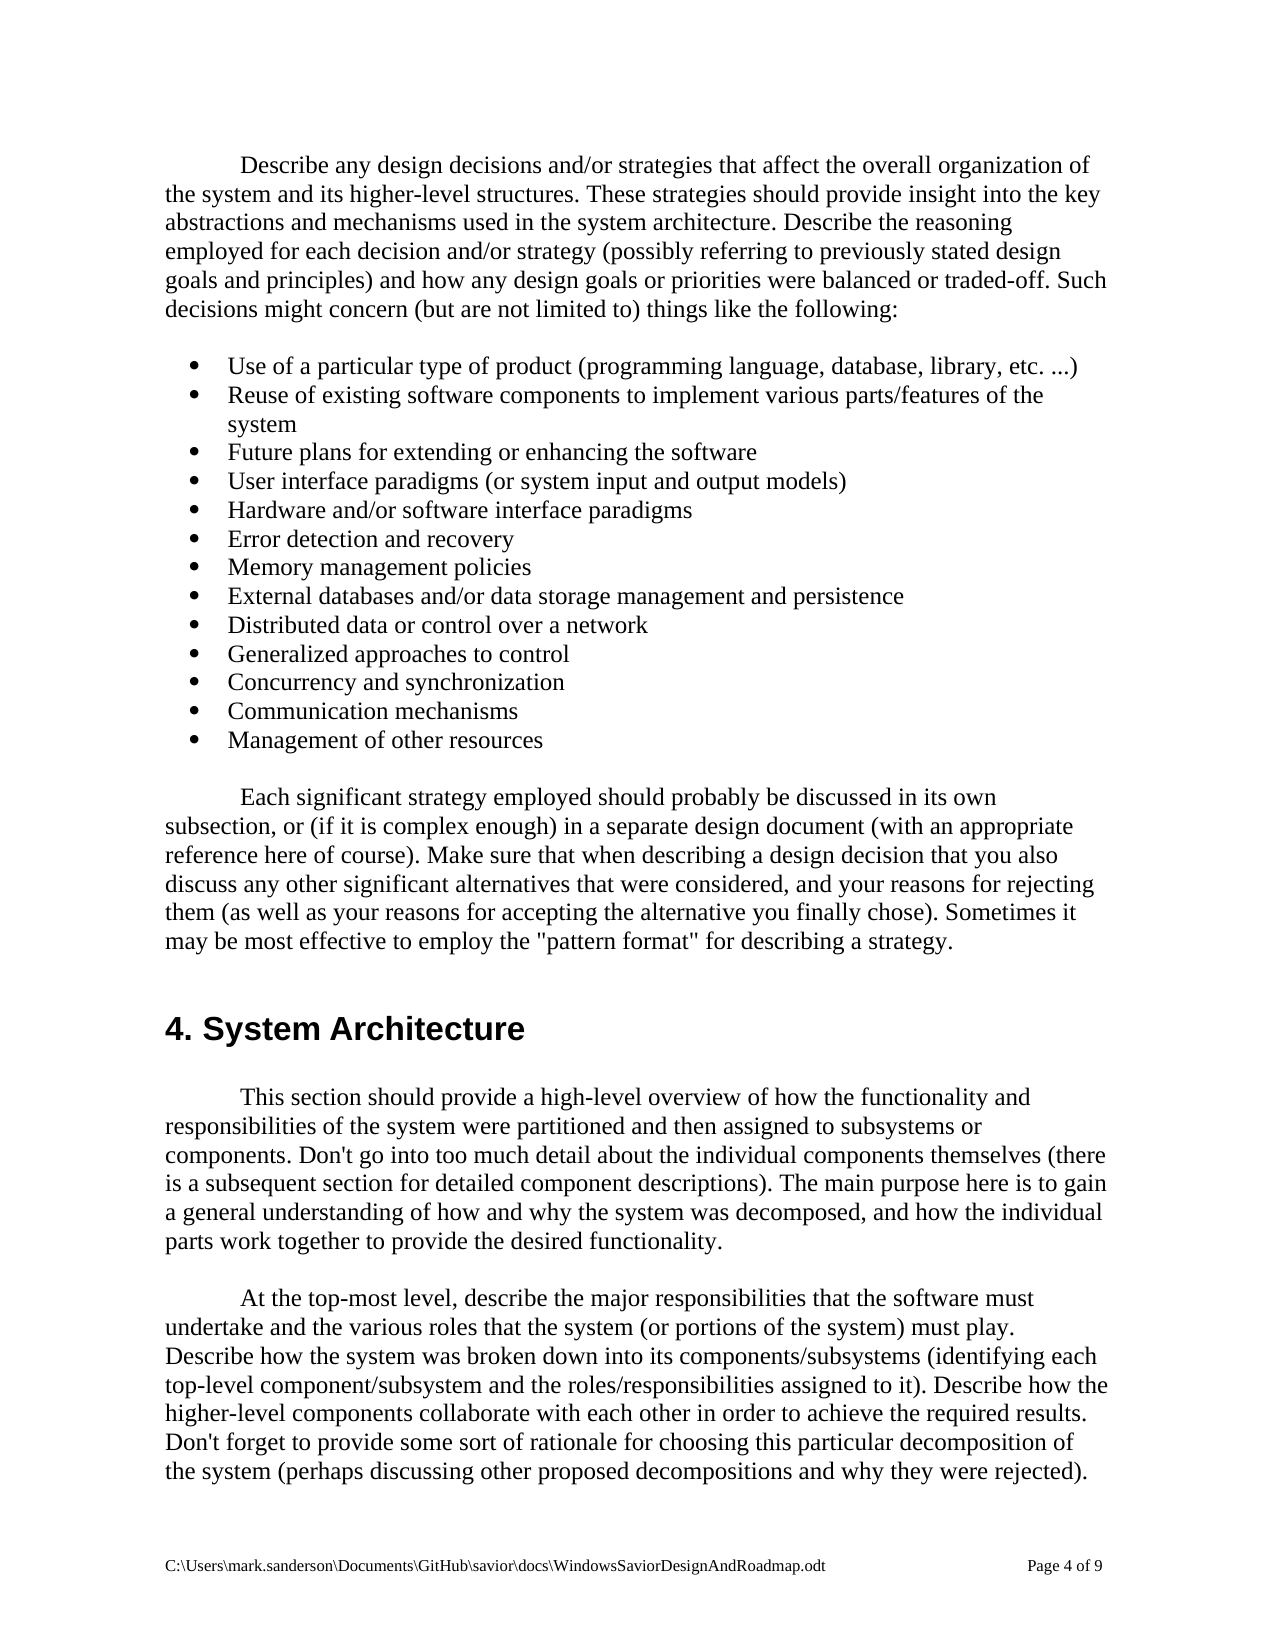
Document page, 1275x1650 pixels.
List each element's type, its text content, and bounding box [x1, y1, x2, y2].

list Generalized approaches to control [190, 639, 1110, 667]
list Concurrency and synchronization [190, 667, 1110, 696]
list Memory management policies [190, 552, 1110, 581]
list Error detection and recovery [190, 524, 1110, 552]
list External databases and/or data storage management and persistence [190, 581, 1110, 610]
subtitle System Architecture [165, 1009, 1110, 1047]
list User interface paradigms (or system input and output models) [190, 466, 1110, 495]
text Describe any design decisions and/or strategies that affect the overall organization of the system and its higher-level structures. These strategies should provide insight into the key abstractions and mechanisms used in the system architecture. Describe the reasoning employed for each decision and/or strategy (possibly referring to previously stated design goals and principles) and how any design goals or priorities were balanced or traded-off. Such decisions might concern (but are not limited to) things like the following: [165, 150, 1110, 322]
list Future plans for extending or enhancing the software [190, 437, 1110, 466]
list Reuse of existing software components to implement various parts/features of the system [190, 380, 1110, 437]
list Management of other resources [190, 725, 1110, 754]
list Hardware and/or software interface paradigms [190, 495, 1110, 524]
list Communication mechanisms [190, 696, 1110, 725]
list Use of a particular type of product (programming language, database, library, etc. ...) [190, 351, 1110, 380]
text At the top-most level, describe the major responsibilities that the software must undertake and the various roles that the system (or portions of the system) must play. Describe how the system was broken down into its components/subsystems (identifying each top-level component/subsystem and the roles/responsibilities assigned to it). Describe how the higher-level components collaborate with each other in order to achieve the required results. Don't forget to provide some sort of rationale for choosing this particular decomposition of the system (perhaps discussing other proposed decompositions and why they were rejected). [165, 1283, 1110, 1485]
text This section should provide a high-level overview of how the functionality and responsibilities of the system were partitioned and then assigned to subsystems or components. Don't go into too much detail about the individual components themselves (there is a subsequent section for detailed component descriptions). The main purpose here is to gain a general understanding of how and why the system was decomposed, and how the individual parts work together to provide the desired functionality. [165, 1082, 1110, 1255]
list Distributed data or control over a network [190, 610, 1110, 639]
text Each significant strategy employed should probably be discussed in its own subsection, or (if it is complex enough) in a separate design document (with an appropriate reference here of course). Make sure that when describing a design decision that you also discuss any other significant alternatives that were considered, and your reasons for rejecting them (as well as your reasons for accepting the alternative you finally chose). Sometimes it may be most effective to employ the "pattern format" for describing a strategy. [165, 782, 1110, 955]
